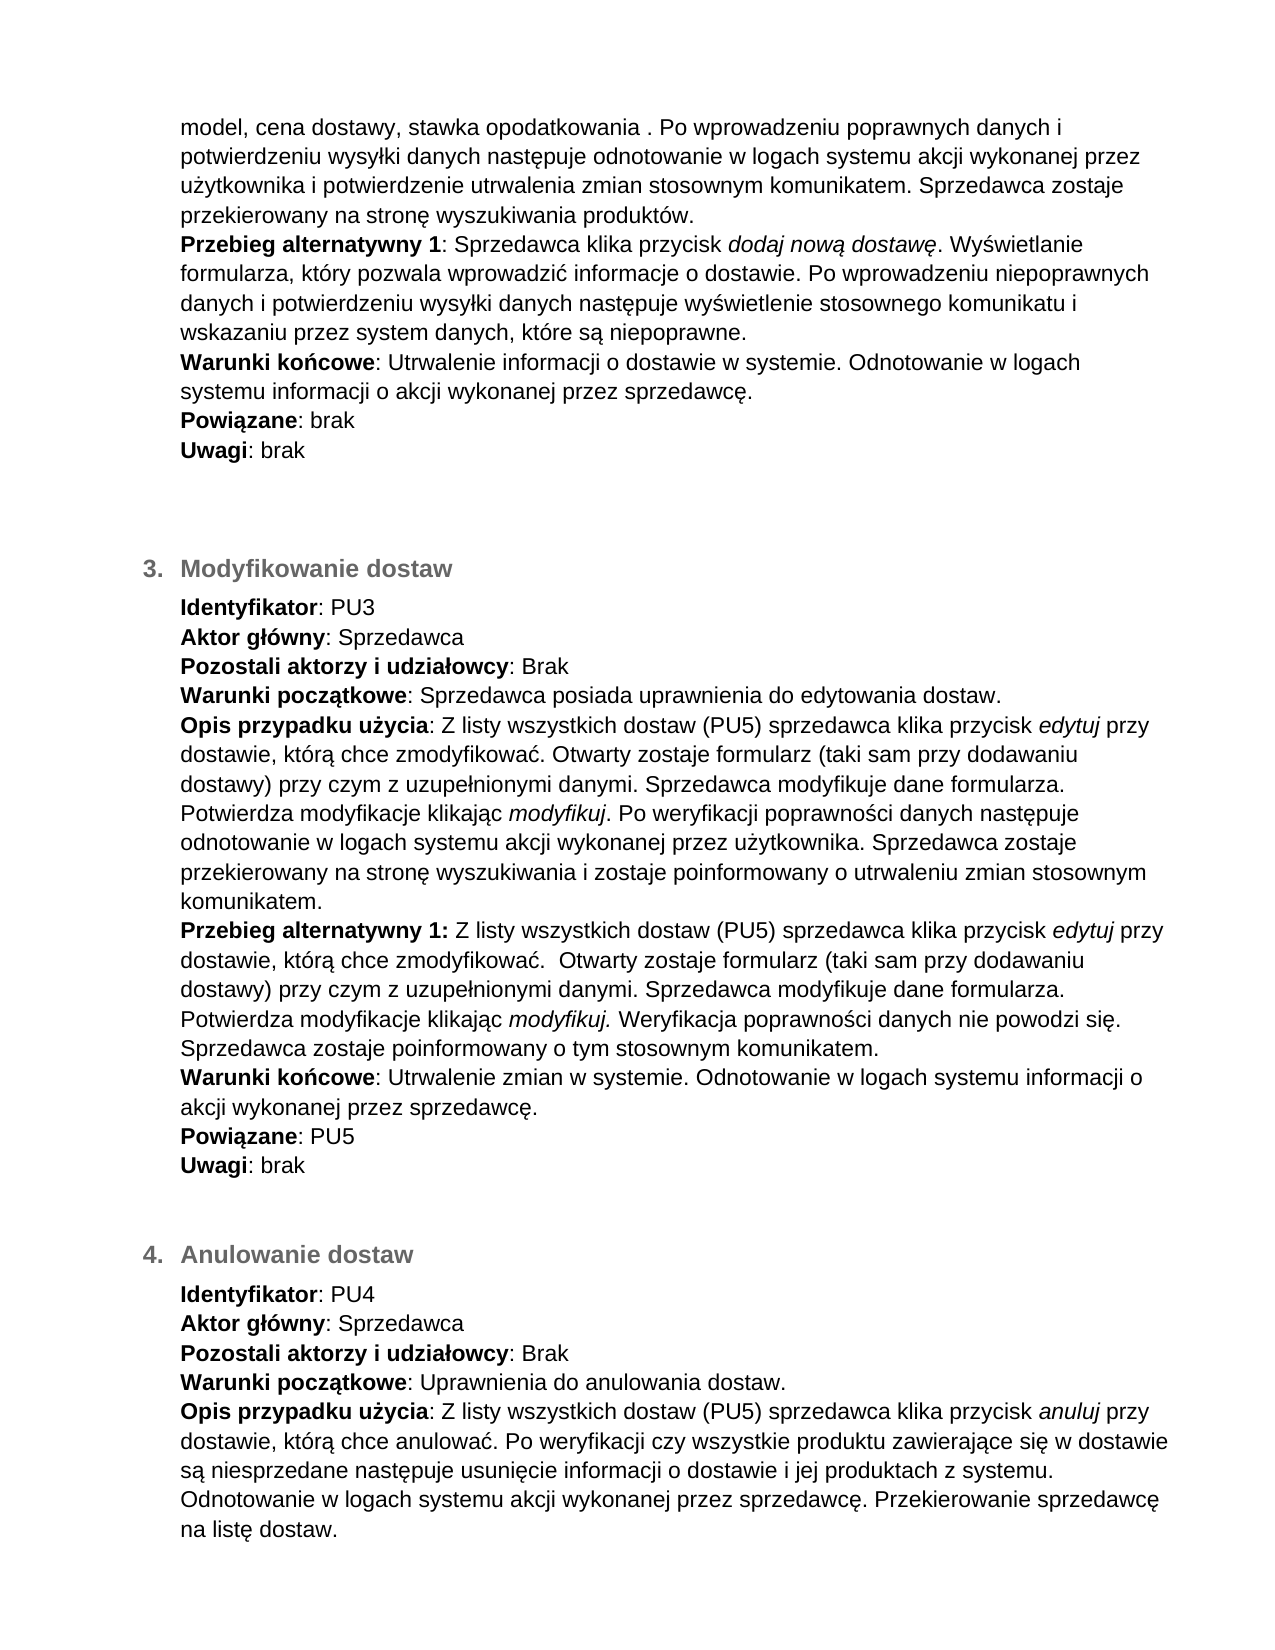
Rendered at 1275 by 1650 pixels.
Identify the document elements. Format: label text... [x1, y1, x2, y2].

text Powiązane: PU5 [180, 1124, 1170, 1149]
subtitle Anulowanie dostaw [143, 1241, 1170, 1269]
text Przebieg alternatywny 1: Z listy wszystkich dostaw (PU5) sprzedawca klika przycisk edytuj przy dostawie, którą chce zmodyfikować. Otwarty zostaje formularz (taki sam przy dodawaniu dostawy) przy czym z uzupełnionymi danymi. Sprzedawca modyfikuje dane formularza. Potwierdza modyfikacje klikając modyfikuj. Weryfikacja poprawności danych nie powodzi się. Sprzedawca zostaje poinformowany o tym stosownym komunikatem. [180, 918, 1170, 1061]
text Warunki końcowe: Utrwalenie informacji o dostawie w systemie. Odnotowanie w logach systemu informacji o akcji wykonanej przez sprzedawcę. [180, 349, 1170, 404]
text Warunki końcowe: Utrwalenie zmian w systemie. Odnotowanie w logach systemu informacji o akcji wykonanej przez sprzedawcę. [180, 1065, 1170, 1120]
list Identyfikator: PU4 Aktor główny: Sprzedawca [143, 1281, 1170, 1336]
text Przebieg alternatywny 1: Sprzedawca klika przycisk dodaj nową dostawę. Wyświetlanie formularza, który pozwala wprowadzić informacje o dostawie. Po wprowadzeniu niepoprawnych danych i potwierdzeniu wysyłki danych następuje wyświetlenie stosownego komunikatu i wskazaniu przez system danych, które są niepoprawne. [180, 232, 1170, 345]
text Uwagi: brak [180, 1153, 1170, 1179]
subtitle Modyfikowanie dostaw [143, 554, 1170, 582]
text Aktor główny: Sprzedawca [180, 624, 1170, 650]
list Pozostali aktorzy i udziałowcy: Brak Warunki początkowe: Uprawnienia do anulowania dostaw. [143, 1340, 1170, 1395]
text Warunki początkowe: Sprzedawca posiada uprawnienia do edytowania dostaw. [180, 683, 1170, 709]
text Pozostali aktorzy i udziałowcy: Brak [180, 654, 1170, 679]
text Opis przypadku użycia: Z listy wszystkich dostaw (PU5) sprzedawca klika przycisk anuluj przy dostawie, którą chce anulować. Po weryfikacji czy wszystkie produktu zawierające się w dostawie są niesprzedane następuje usunięcie informacji o dostawie i jej produktach z systemu. Odnotowanie w logach systemu akcji wykonanej przez sprzedawcę. Przekierowanie sprzedawcę na listę dostaw. [180, 1399, 1170, 1542]
text Uwagi: brak [180, 437, 1170, 463]
text Identyfikator: PU3 [180, 595, 1170, 621]
text Opis przypadku użycia: Z listy wszystkich dostaw (PU5) sprzedawca klika przycisk edytuj przy dostawie, którą chce zmodyfikować. Otwarty zostaje formularz (taki sam przy dodawaniu dostawy) przy czym z uzupełnionymi danymi. Sprzedawca modyfikuje dane formularza. Potwierdza modyfikacje klikając modyfikuj. Po weryfikacji poprawności danych następuje odnotowanie w logach systemu akcji wykonanej przez użytkownika. Sprzedawca zostaje przekierowany na stronę wyszukiwania i zostaje poinformowany o utrwaleniu zmian stosownym komunikatem. [180, 712, 1170, 914]
text Powiązane: brak [180, 408, 1170, 433]
text model, cena dostawy, stawka opodatkowania . Po wprowadzeniu poprawnych danych i potwierdzeniu wysyłki danych następuje odnotowanie w logach systemu akcji wykonanej przez użytkownika i potwierdzenie utrwalenia zmian stosownym komunikatem. Sprzedawca zostaje przekierowany na stronę wyszukiwania produktów. [180, 114, 1170, 228]
